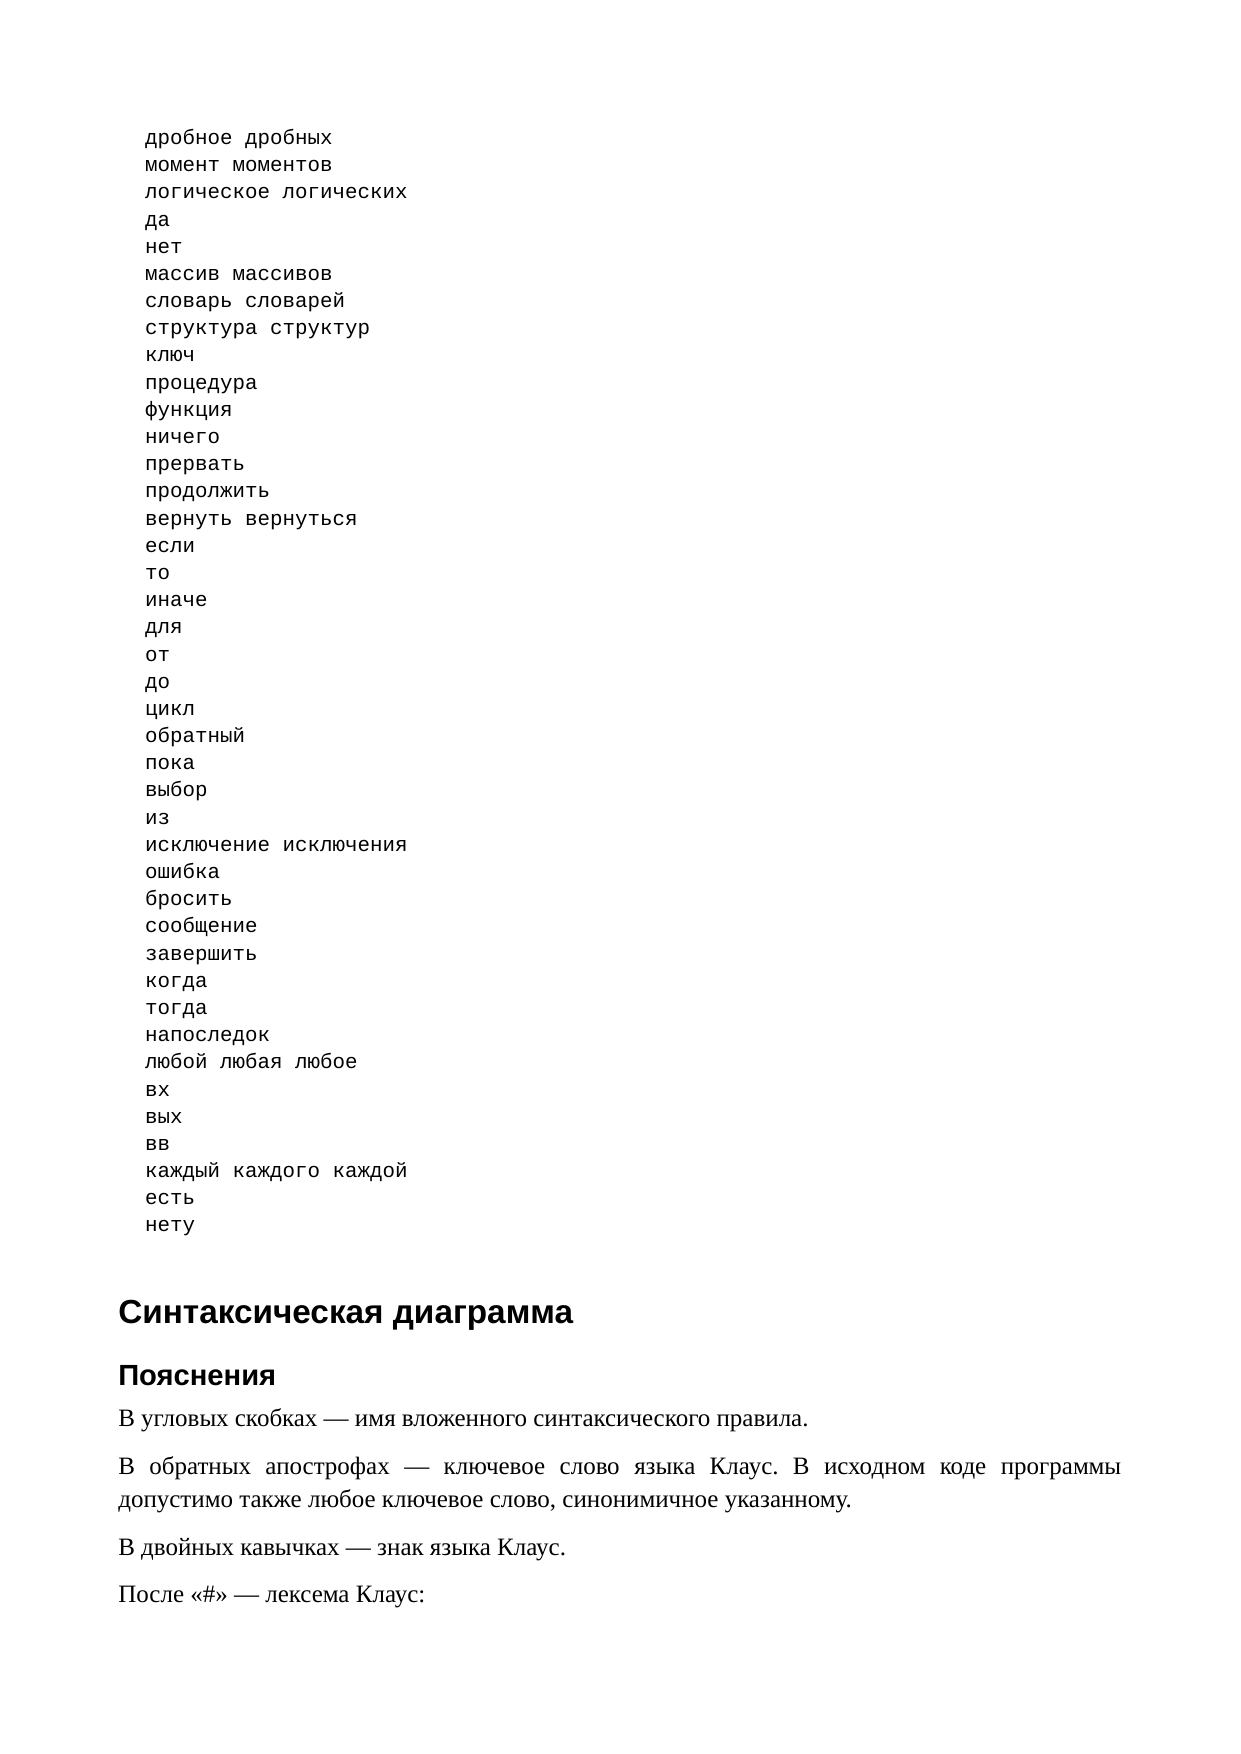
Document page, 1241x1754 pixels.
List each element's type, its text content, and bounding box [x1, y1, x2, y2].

text продолжить [136, 472, 1104, 499]
text вых [136, 1097, 1104, 1124]
text любой любая любое [136, 1042, 1104, 1070]
text ничего [136, 417, 1104, 444]
text исключение исключения [136, 825, 1104, 852]
text вв [136, 1124, 1104, 1151]
text когда [136, 961, 1104, 988]
text функция [136, 390, 1104, 417]
text После «#» — лексема Клаус: [118, 1579, 1122, 1608]
text напоследок [136, 1015, 1104, 1042]
subtitle Пояснения [118, 1357, 1122, 1391]
text процедура [136, 363, 1104, 390]
text вх [136, 1070, 1104, 1097]
text ключ [136, 336, 1104, 363]
text нет [136, 227, 1104, 254]
text для [136, 607, 1104, 635]
text В угловых скобках — имя вложенного синтаксического правила. [118, 1403, 1122, 1432]
text из [136, 798, 1104, 825]
text дробное дробных [136, 118, 1104, 145]
text тогда [136, 988, 1104, 1015]
subtitle Синтаксическая диаграмма [118, 1292, 1122, 1330]
text прервать [136, 444, 1104, 472]
text иначе [136, 580, 1104, 607]
text ошибка [136, 852, 1104, 879]
text выбор [136, 771, 1104, 798]
text пока [136, 743, 1104, 771]
text логическое логических [136, 172, 1104, 200]
text есть [136, 1178, 1104, 1206]
text обратный [136, 716, 1104, 743]
text бросить [136, 879, 1104, 907]
text то [136, 553, 1104, 580]
text нету [136, 1206, 1104, 1247]
text массив массивов [136, 254, 1104, 281]
text вернуть вернуться [136, 499, 1104, 526]
text да [136, 200, 1104, 227]
text В обратных апострофах — ключевое слово языка Клаус. В исходном коде программы допустимо также любое ключевое слово, синонимичное указанному. [118, 1451, 1122, 1513]
text завершить [136, 934, 1104, 961]
text В двойных кавычках — знак языка Клаус. [118, 1532, 1122, 1561]
text цикл [136, 689, 1104, 716]
text от [136, 635, 1104, 662]
text структура структур [136, 308, 1104, 336]
text каждый каждого каждой [136, 1151, 1104, 1178]
text словарь словарей [136, 281, 1104, 308]
text момент моментов [136, 145, 1104, 172]
text если [136, 526, 1104, 553]
text сообщение [136, 907, 1104, 934]
text до [136, 662, 1104, 689]
